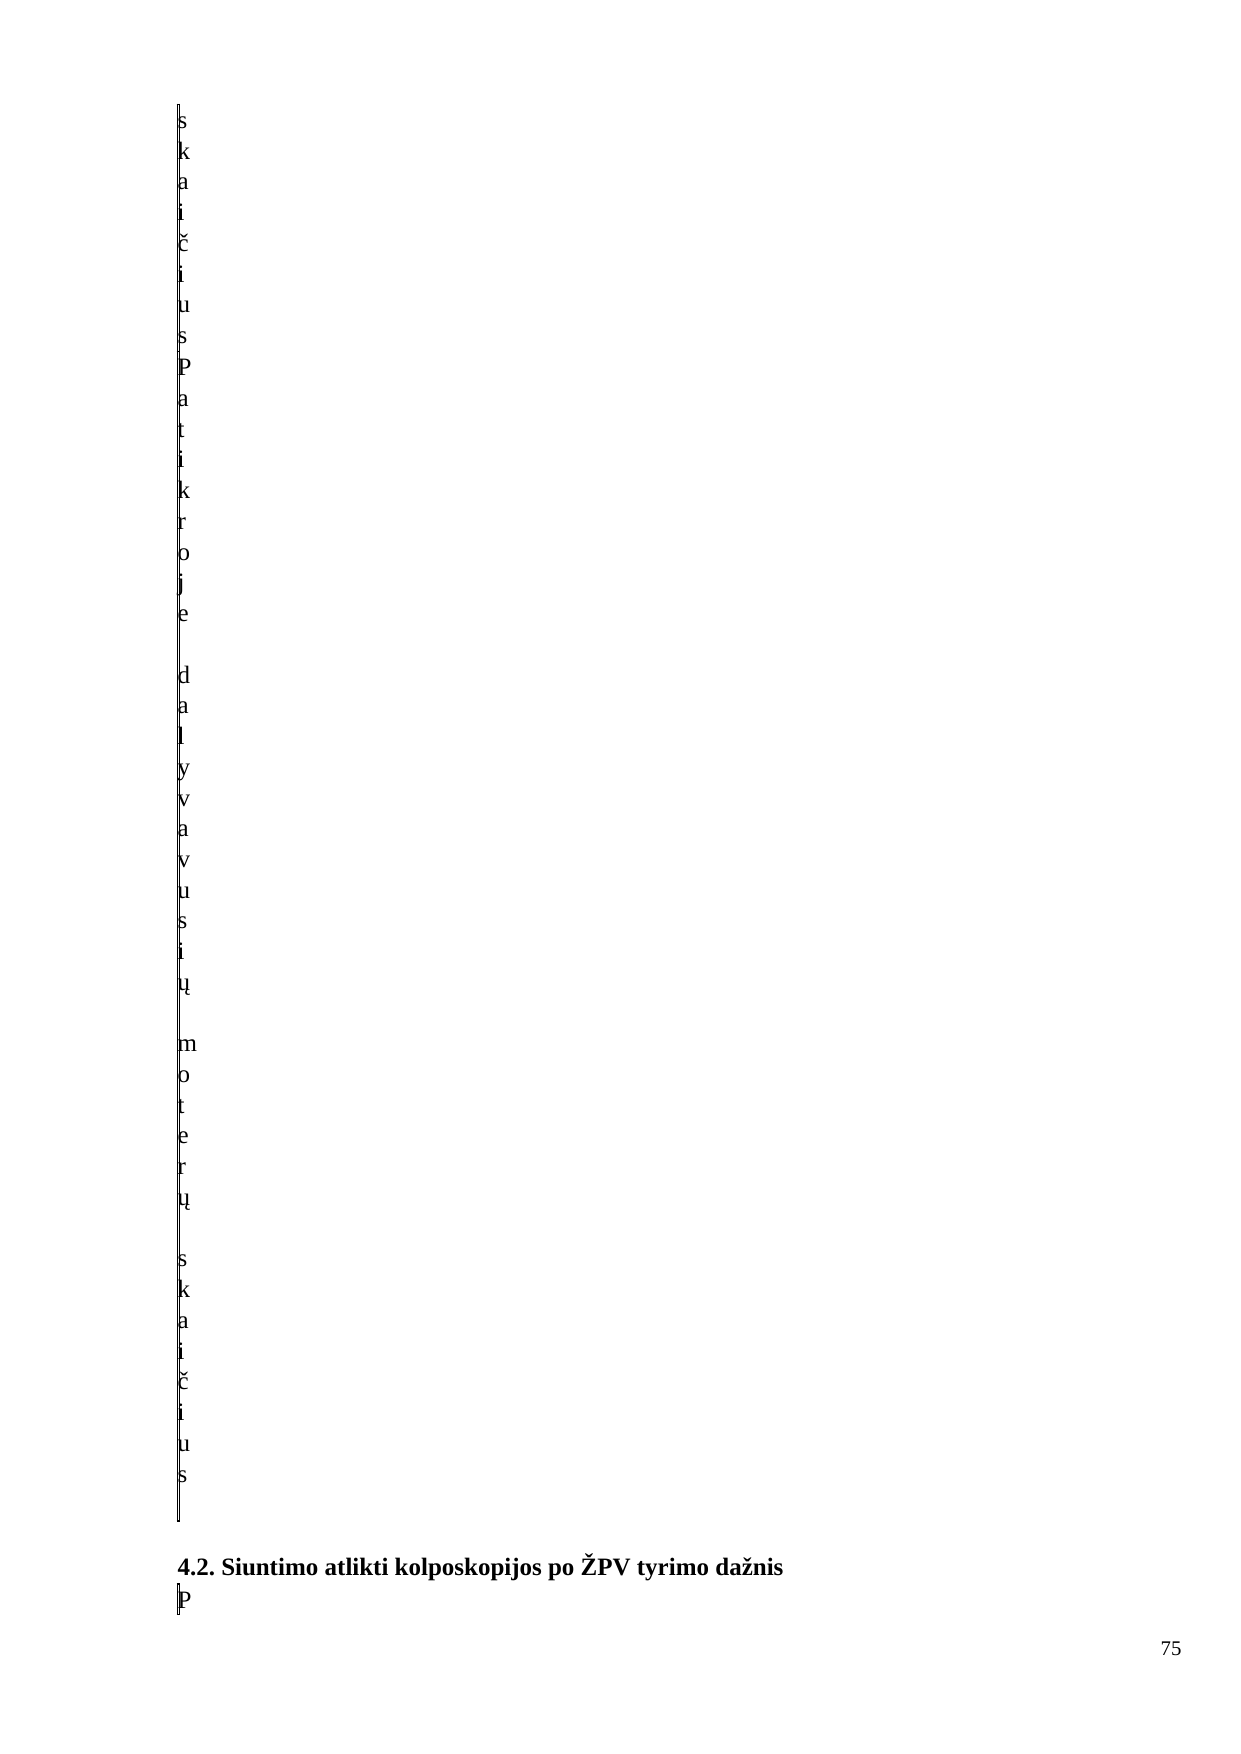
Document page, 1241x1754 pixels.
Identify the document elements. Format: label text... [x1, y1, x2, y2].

text 4.2. Siuntimo atlikti kolposkopijos po ŽPV tyrimo dažnis [177, 1552, 1181, 1581]
